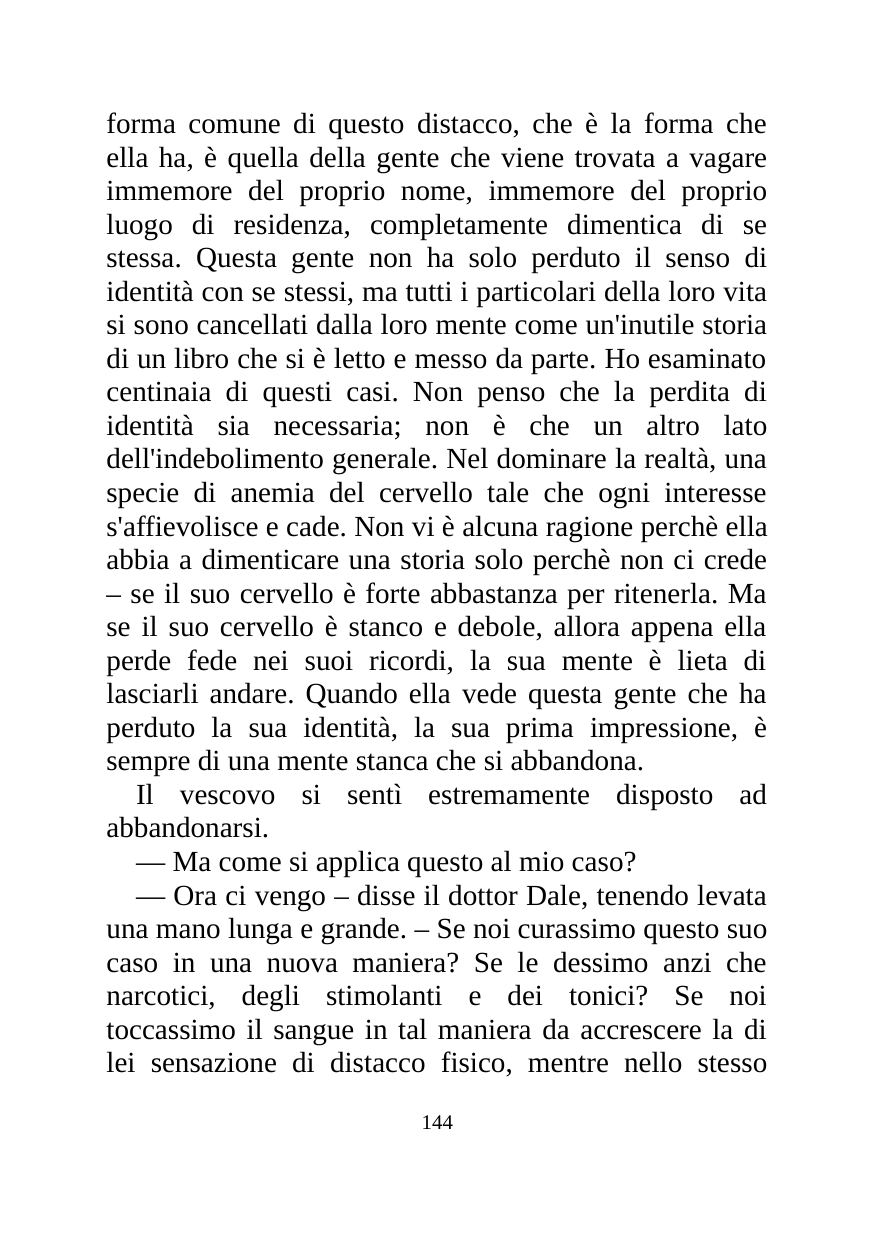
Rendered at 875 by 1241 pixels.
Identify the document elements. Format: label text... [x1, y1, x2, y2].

text — Ora ci vengo – disse il dottor Dale, tenendo levata una mano lunga e grande. – Se noi curassimo questo suo caso in una nuova maniera? Se le dessimo anzi che narcotici, degli stimolanti e dei tonici? Se noi toccassimo il sangue in tal maniera da accrescere la di lei sensazione di distacco fisico, mentre nello stesso [106, 878, 768, 1079]
text Il vescovo si sentì estremamente disposto ad abbandonarsi. [106, 777, 768, 844]
text forma comune di questo distacco, che è la forma che ella ha, è quella della gente che viene trovata a vagare immemore del proprio nome, immemore del proprio luogo di residenza, completamente dimentica di se stessa. Questa gente non ha solo perduto il senso di identità con se stessi, ma tutti i particolari della loro vita si sono cancellati dalla loro mente come un'inutile storia di un libro che si è letto e messo da parte. Ho esaminato centinaia di questi casi. Non penso che la perdita di identità sia necessaria; non è che un altro lato dell'indebolimento generale. Nel dominare la realtà, una specie di anemia del cervello tale che ogni interesse s'affievolisce e cade. Non vi è alcuna ragione perchè ella abbia a dimenticare una storia solo perchè non ci crede – se il suo cervello è forte abbastanza per ritenerla. Ma se il suo cervello è stanco e debole, allora appena ella perde fede nei suoi ricordi, la sua mente è lieta di lasciarli andare. Quando ella vede questa gente che ha perduto la sua identità, la sua prima impressione, è sempre di una mente stanca che si abbandona. [106, 106, 768, 777]
text — Ma come si applica questo al mio caso? [106, 844, 768, 878]
